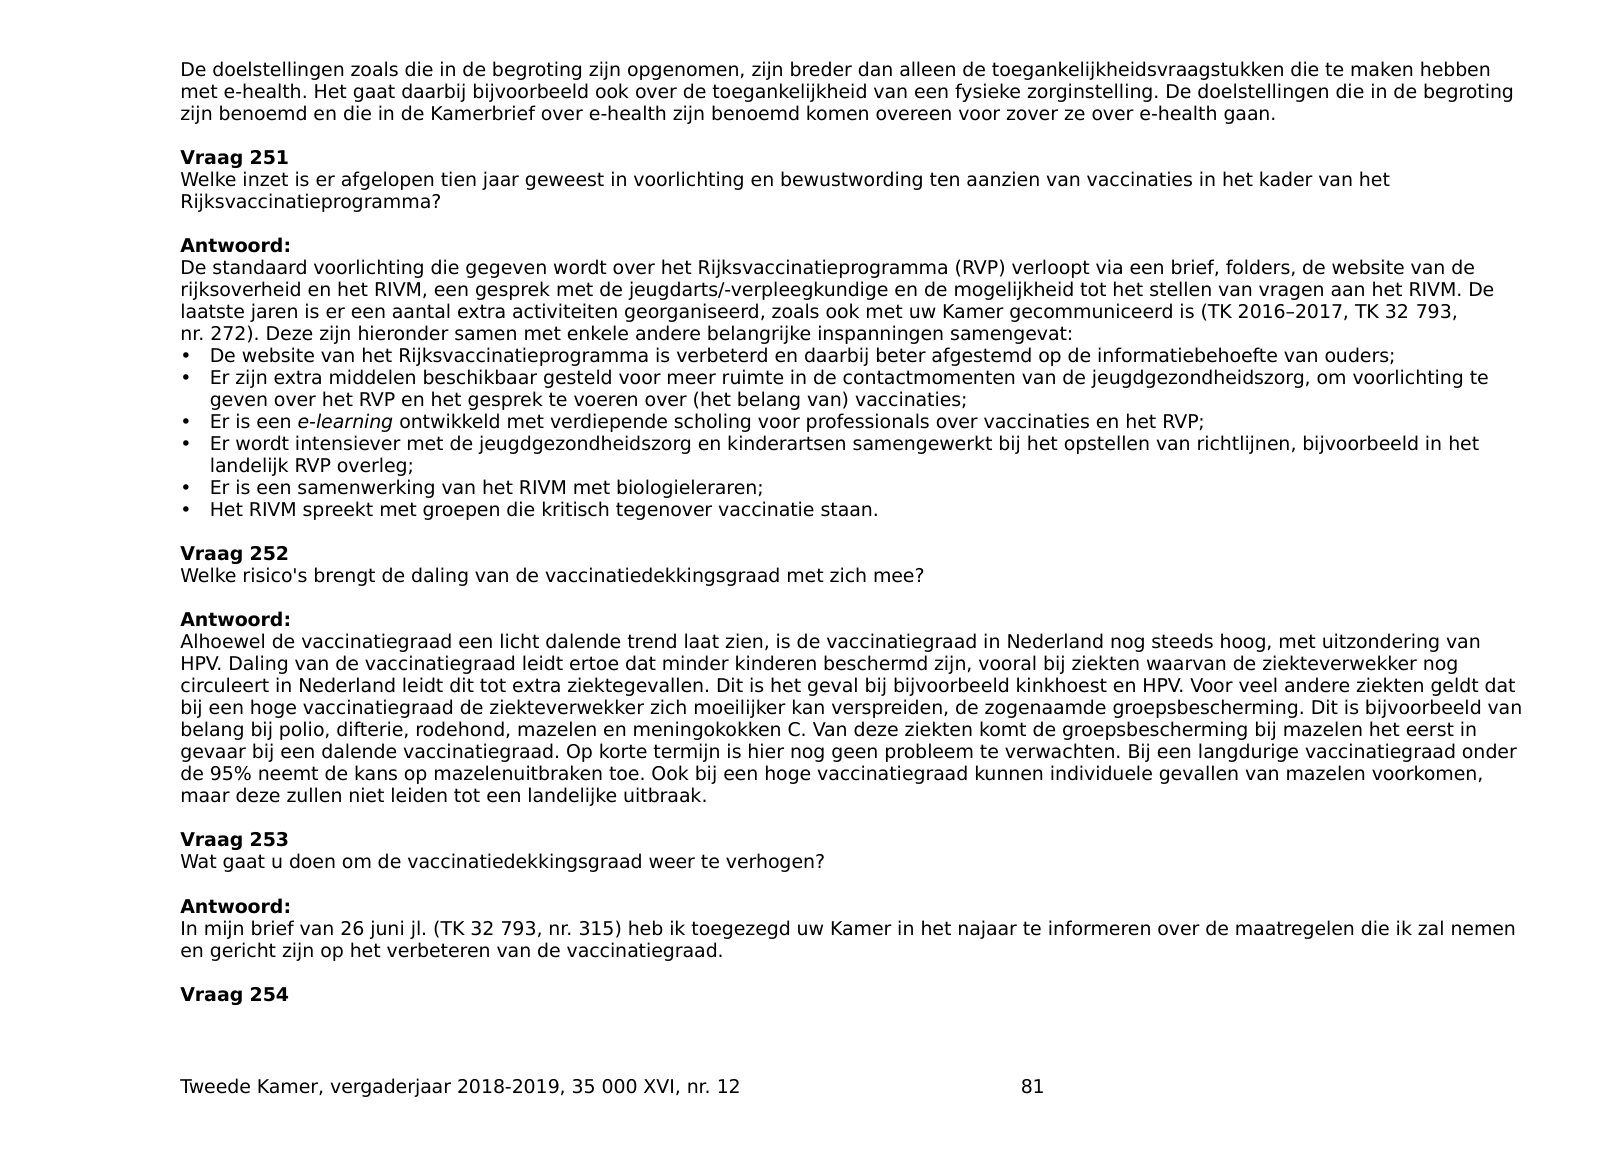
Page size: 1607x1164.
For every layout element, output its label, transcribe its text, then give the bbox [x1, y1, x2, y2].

text Vraag 251 [180, 147, 1529, 169]
text • Het RIVM spreekt met groepen die kritisch tegenover vaccinatie staan. [180, 499, 1529, 521]
text Alhoewel de vaccinatiegraad een licht dalende trend laat zien, is de vaccinatiegraad in Nederland nog steeds hoog, met uitzondering van HPV. Daling van de vaccinatiegraad leidt ertoe dat minder kinderen beschermd zijn, vooral bij ziekten waarvan de ziekteverwekker nog circuleert in Nederland leidt dit tot extra ziektegevallen. Dit is het geval bij bijvoorbeeld kinkhoest en HPV. Voor veel andere ziekten geldt dat bij een hoge vaccinatiegraad de ziekteverwekker zich moeilijker kan verspreiden, de zogenaamde groepsbescherming. Dit is bijvoorbeeld van belang bij polio, difterie, rodehond, mazelen en meningokokken C. Van deze ziekten komt de groepsbescherming bij mazelen het eerst in gevaar bij een dalende vaccinatiegraad. Op korte termijn is hier nog geen probleem te verwachten. Bij een langdurige vaccinatiegraad onder de 95% neemt de kans op mazelenuitbraken toe. Ook bij een hoge vaccinatiegraad kunnen individuele gevallen van mazelen voorkomen, maar deze zullen niet leiden tot een landelijke uitbraak. [180, 631, 1529, 807]
text Vraag 253 [180, 829, 1529, 851]
text Antwoord: [180, 609, 1529, 631]
text Welke inzet is er afgelopen tien jaar geweest in voorlichting en bewustwording ten aanzien van vaccinaties in het kader van het Rijksvaccinatieprogramma? [180, 169, 1529, 213]
text De standaard voorlichting die gegeven wordt over het Rijksvaccinatieprogramma (RVP) verloopt via een brief, folders, de website van de rijksoverheid en het RIVM, een gesprek met de jeugdarts/-verpleegkundige en de mogelijkheid tot het stellen van vragen aan het RIVM. De laatste jaren is er een aantal extra activiteiten georganiseerd, zoals ook met uw Kamer gecommuniceerd is (TK 2016–2017, TK 32 793, nr. 272). Deze zijn hieronder samen met enkele andere belangrijke inspanningen samengevat: [180, 257, 1529, 345]
text Vraag 252 [180, 543, 1529, 565]
text In mijn brief van 26 juni jl. (TK 32 793, nr. 315) heb ik toegezegd uw Kamer in het najaar te informeren over de maatregelen die ik zal nemen en gericht zijn op het verbeteren van de vaccinatiegraad. [180, 917, 1529, 961]
text De doelstellingen zoals die in de begroting zijn opgenomen, zijn breder dan alleen de toegankelijkheidsvraagstukken die te maken hebben met e-health. Het gaat daarbij bijvoorbeeld ook over de toegankelijkheid van een fysieke zorginstelling. De doelstellingen die in de begroting zijn benoemd en die in de Kamerbrief over e-health zijn benoemd komen overeen voor zover ze over e-health gaan. [180, 59, 1529, 125]
text Vraag 254 [180, 984, 1529, 1006]
text • De website van het Rijksvaccinatieprogramma is verbeterd en daarbij beter afgestemd op de informatiebehoefte van ouders; [180, 345, 1529, 367]
text • Er is een e-learning ontwikkeld met verdiepende scholing voor professionals over vaccinaties en het RVP; [180, 411, 1529, 433]
text Wat gaat u doen om de vaccinatiedekkingsgraad weer te verhogen? [180, 851, 1529, 873]
text Welke risico's brengt de daling van de vaccinatiedekkingsgraad met zich mee? [180, 565, 1529, 587]
text • Er zijn extra middelen beschikbaar gesteld voor meer ruimte in de contactmomenten van de jeugdgezondheidszorg, om voorlichting te geven over het RVP en het gesprek te voeren over (het belang van) vaccinaties; [180, 367, 1529, 411]
text Antwoord: [180, 235, 1529, 257]
text • Er wordt intensiever met de jeugdgezondheidszorg en kinderartsen samengewerkt bij het opstellen van richtlijnen, bijvoorbeeld in het landelijk RVP overleg; [180, 433, 1529, 477]
text • Er is een samenwerking van het RIVM met biologieleraren; [180, 477, 1529, 499]
text Antwoord: [180, 896, 1529, 917]
